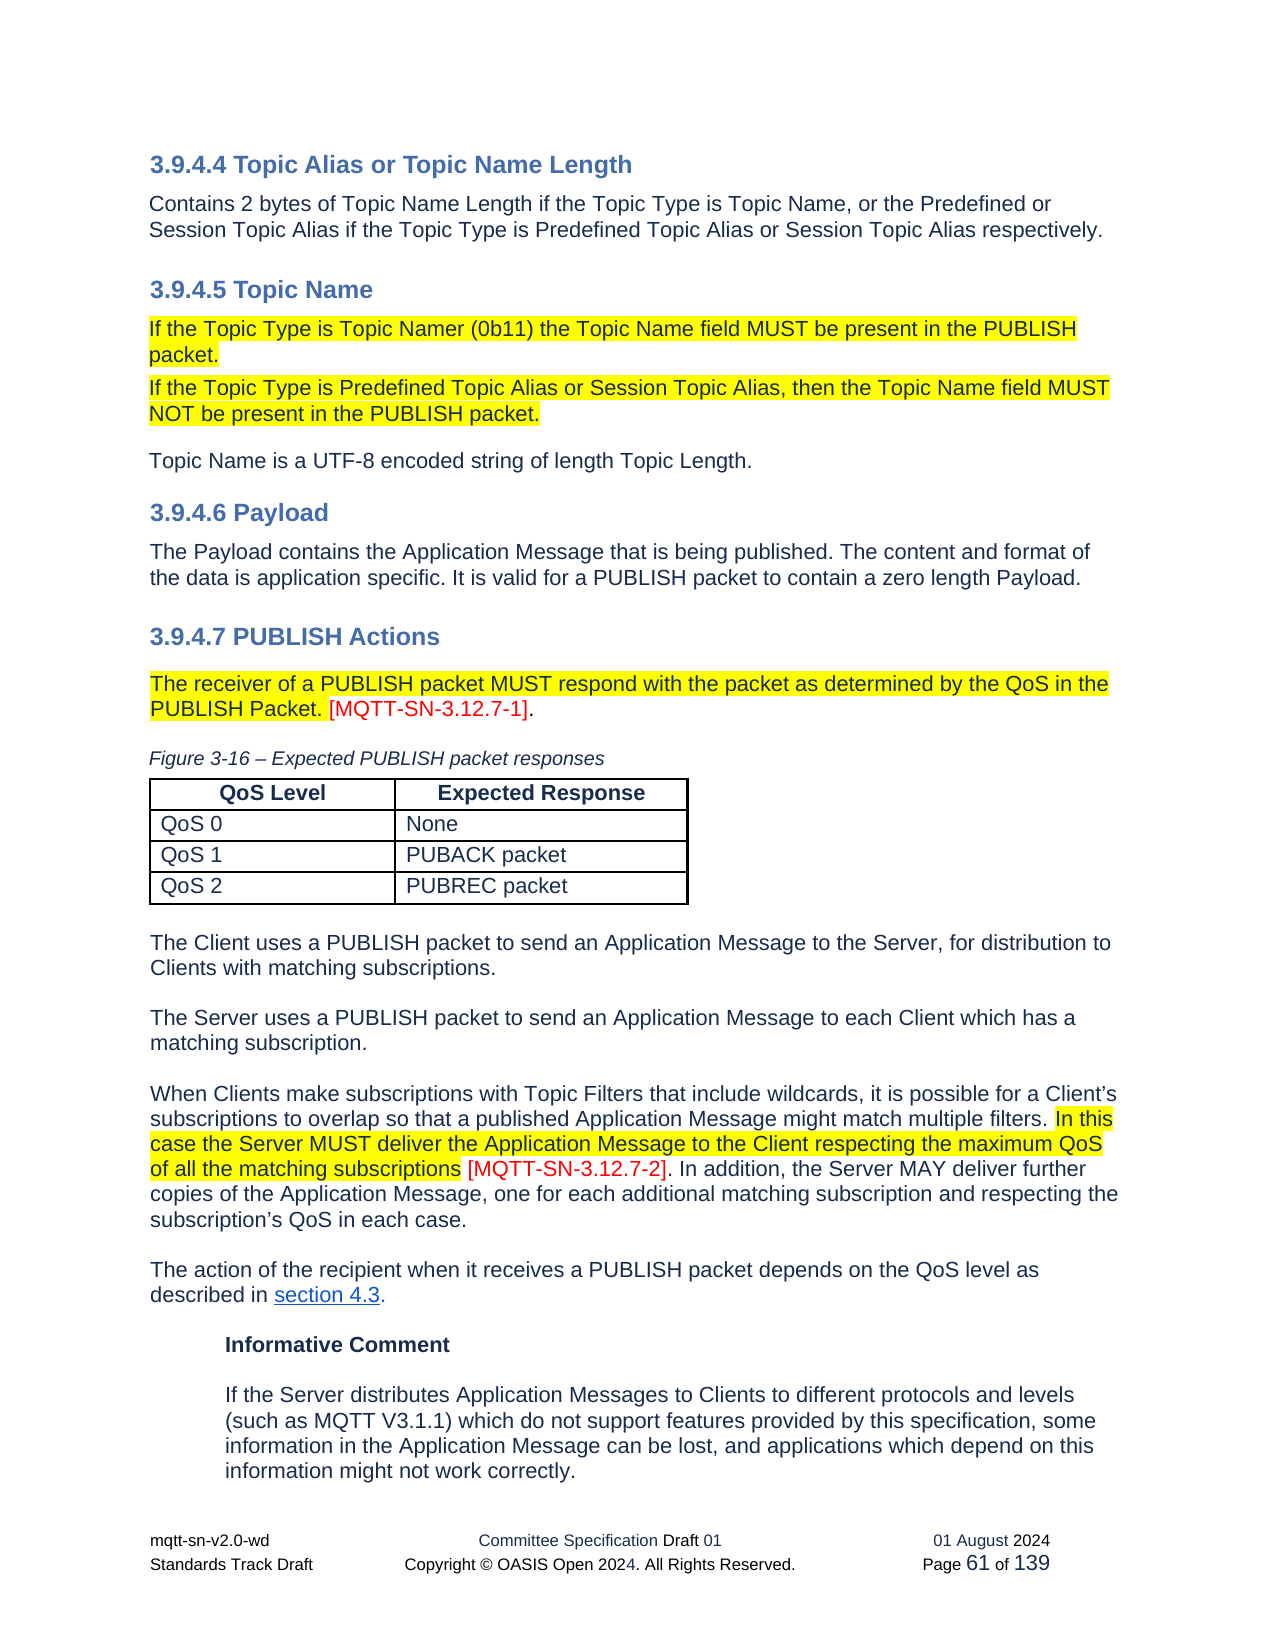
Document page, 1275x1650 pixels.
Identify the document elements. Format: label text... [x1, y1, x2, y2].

subtitle 3.9.4.5 Topic Name [150, 275, 1124, 304]
text If the Topic Type is Predefined Topic Alias or Session Topic Alias, then the Topic Name field MUST NOT be present in the PUBLISH packet. [148, 375, 1124, 426]
table_header QoS Level [151, 780, 394, 809]
table_cell QoS 1 [151, 842, 394, 871]
text The action of the recipient when it receives a PUBLISH packet depends on the QoS level as described in section 4.3. [150, 1257, 1125, 1307]
subtitle 3.9.4.7 PUBLISH Actions [149, 621, 1124, 650]
text If the Topic Type is Topic Namer (0b11) the Topic Name field MUST be present in the PUBLISH packet. [148, 316, 1124, 367]
text The Payload contains the Application Message that is being published. The content and format of the data is application specific. It is valid for a PUBLISH packet to contain a zero length Payload. [149, 539, 1124, 589]
text Topic Name is a UTF-8 encoded string of length Topic Length. [148, 448, 1124, 473]
text Informative Comment [150, 1332, 1125, 1357]
text The receiver of a PUBLISH packet MUST respond with the packet as determined by the QoS in the PUBLISH Packet. [MQTT-SN-3.12.7-1]. [150, 671, 1125, 721]
text Contains 2 bytes of Topic Name Length if the Topic Type is Topic Name, or the Predefined or Session Topic Alias if the Topic Type is Predefined Topic Alias or Session Topic Alias respectively. [148, 191, 1124, 242]
text If the Server distributes Application Messages to Clients to different protocols and levels (such as MQTT V3.1.1) which do not support features provided by this specification, some information in the Application Message can be lost, and applications which depend on this information might not work correctly. [225, 1382, 1125, 1483]
text The Server uses a PUBLISH packet to send an Application Message to each Client which has a matching subscription. [150, 1005, 1125, 1055]
subtitle 3.9.4.6 Payload [150, 498, 1124, 527]
text The Client uses a PUBLISH packet to send an Application Message to the Server, for distribution to Clients with matching subscriptions. [150, 929, 1125, 980]
table_cell PUBACK packet [396, 842, 686, 871]
text Figure 3-16 – Expected PUBLISH packet responses [148, 746, 1124, 769]
subtitle 3.9.4.4 Topic Alias or Topic Name Length [150, 150, 1124, 179]
text When Clients make subscriptions with Topic Filters that include wildcards, it is possible for a Client’s subscriptions to overlap so that a published Application Message might match multiple filters. In this case the Server MUST deliver the Application Message to the Client respecting the maximum QoS of all the matching subscriptions [MQTT-SN-3.12.7-2]. In addition, the Server MAY deliver further copies of the Application Message, one for each additional matching subscription and respecting the subscription’s QoS in each case. [150, 1080, 1125, 1232]
table_cell None [396, 811, 686, 840]
table_cell PUBREC packet [396, 873, 686, 902]
table_cell QoS 0 [151, 811, 394, 840]
table_header Expected Response [396, 780, 686, 809]
table_cell QoS 2 [151, 873, 394, 902]
